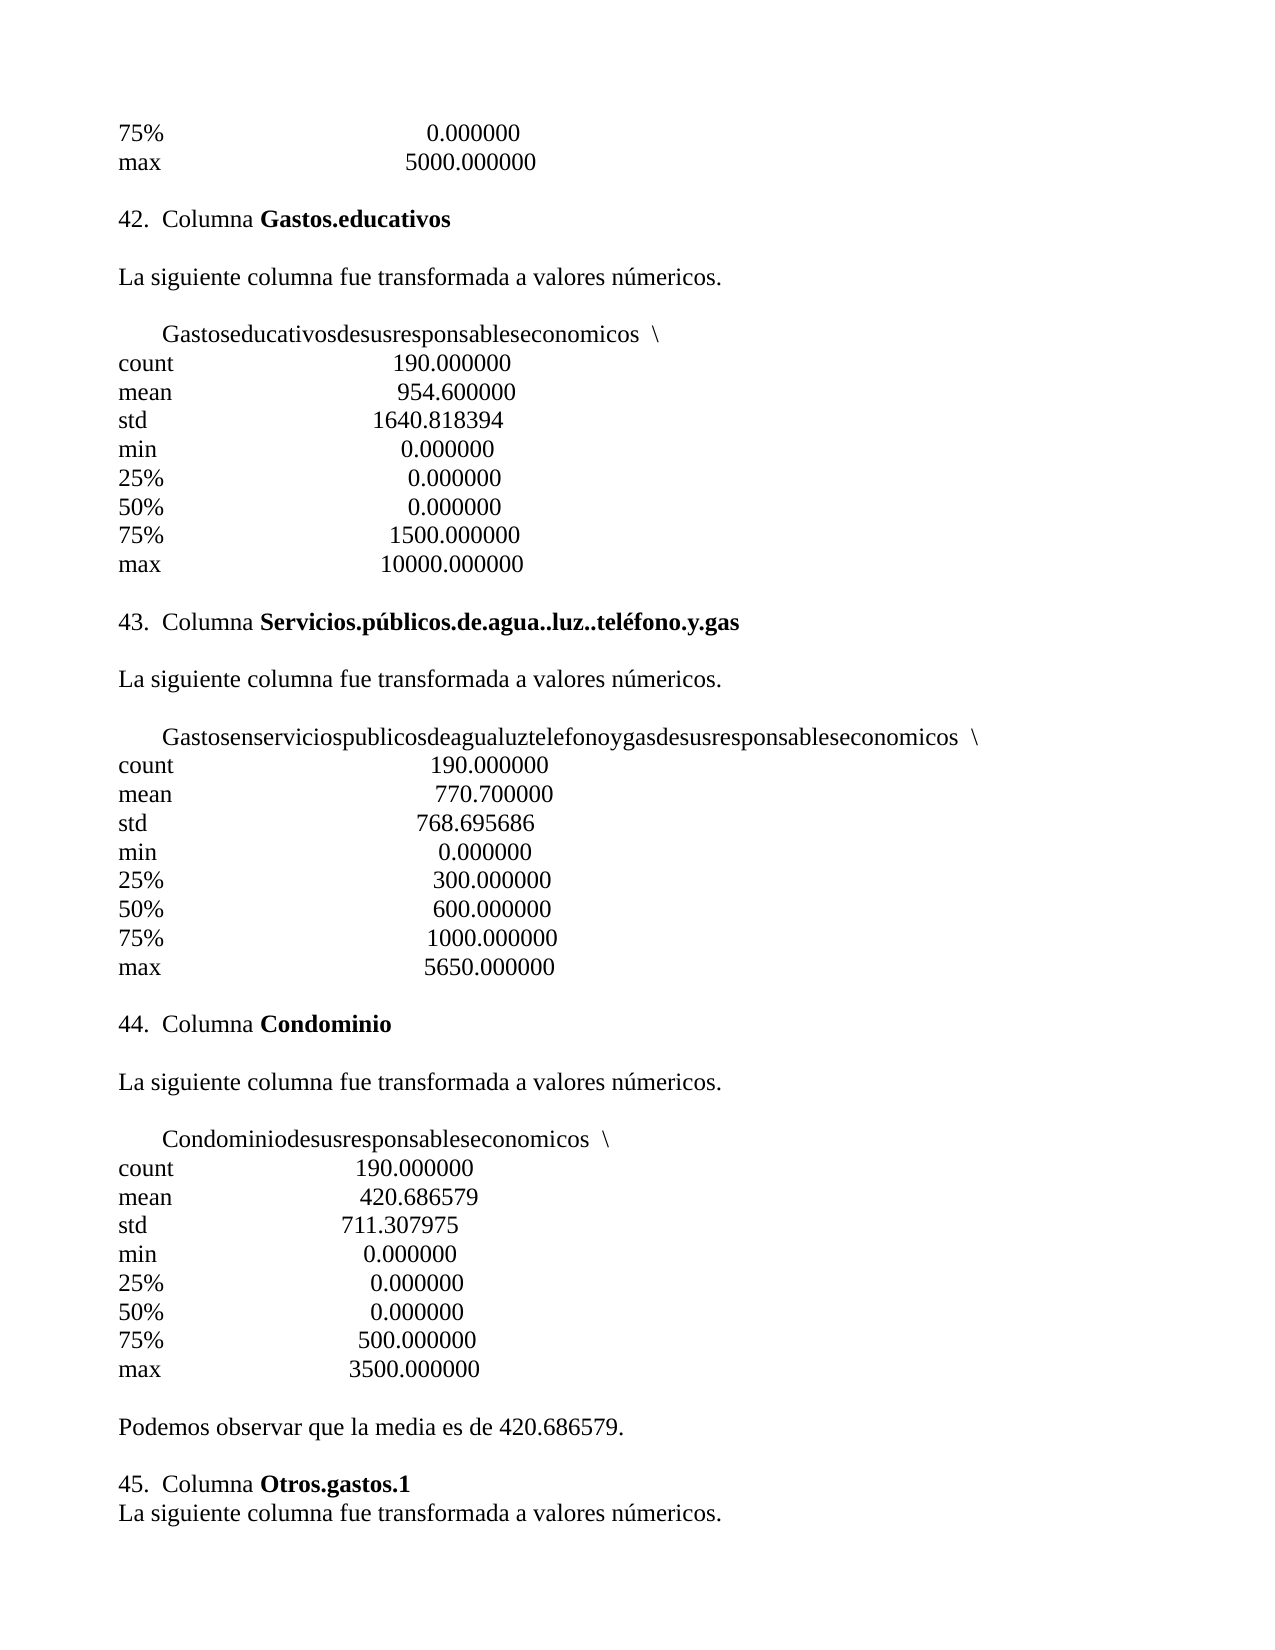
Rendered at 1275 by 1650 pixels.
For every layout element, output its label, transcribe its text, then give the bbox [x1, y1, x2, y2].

text Condominiodesusresponsableseconomicos \ [118, 1124, 1157, 1153]
text 25% 300.000000 [118, 866, 1157, 894]
text 25% 0.000000 [118, 1268, 1157, 1297]
text 75% 1500.000000 [118, 521, 1157, 549]
text 75% 500.000000 [118, 1326, 1157, 1354]
text 44. Columna Condominio [118, 1009, 1157, 1038]
text La siguiente columna fue transformada a valores númericos. [118, 1067, 1157, 1096]
text 43. Columna Servicios.públicos.de.agua..luz..teléfono.y.gas [118, 607, 1157, 636]
text 75% 0.000000 [118, 118, 1157, 147]
text min 0.000000 [118, 837, 1157, 866]
text 50% 600.000000 [118, 894, 1157, 923]
text La siguiente columna fue transformada a valores númericos. [118, 1498, 1157, 1527]
text Podemos observar que la media es de 420.686579. [118, 1412, 1157, 1441]
text 50% 0.000000 [118, 1297, 1157, 1326]
text mean 420.686579 [118, 1182, 1157, 1211]
text count 190.000000 [118, 751, 1157, 779]
text mean 770.700000 [118, 779, 1157, 808]
text Gastoseducativosdesusresponsableseconomicos \ [118, 319, 1157, 348]
text max 3500.000000 [118, 1354, 1157, 1383]
text max 10000.000000 [118, 549, 1157, 578]
text max 5000.000000 [118, 147, 1157, 176]
text 45. Columna Otros.gastos.1 [118, 1469, 1157, 1498]
text count 190.000000 [118, 1153, 1157, 1182]
text mean 954.600000 [118, 377, 1157, 406]
text La siguiente columna fue transformada a valores númericos. [118, 664, 1157, 693]
text std 768.695686 [118, 808, 1157, 837]
text 75% 1000.000000 [118, 923, 1157, 952]
text min 0.000000 [118, 1239, 1157, 1268]
text min 0.000000 [118, 434, 1157, 463]
text 42. Columna Gastos.educativos [118, 204, 1157, 233]
text Gastosenserviciospublicosdeagualuztelefonoygasdesusresponsableseconomicos \ [118, 722, 1157, 751]
text La siguiente columna fue transformada a valores númericos. [118, 262, 1157, 291]
text std 1640.818394 [118, 406, 1157, 434]
text max 5650.000000 [118, 952, 1157, 981]
text std 711.307975 [118, 1211, 1157, 1239]
text 50% 0.000000 [118, 492, 1157, 521]
text 25% 0.000000 [118, 463, 1157, 492]
text count 190.000000 [118, 348, 1157, 377]
